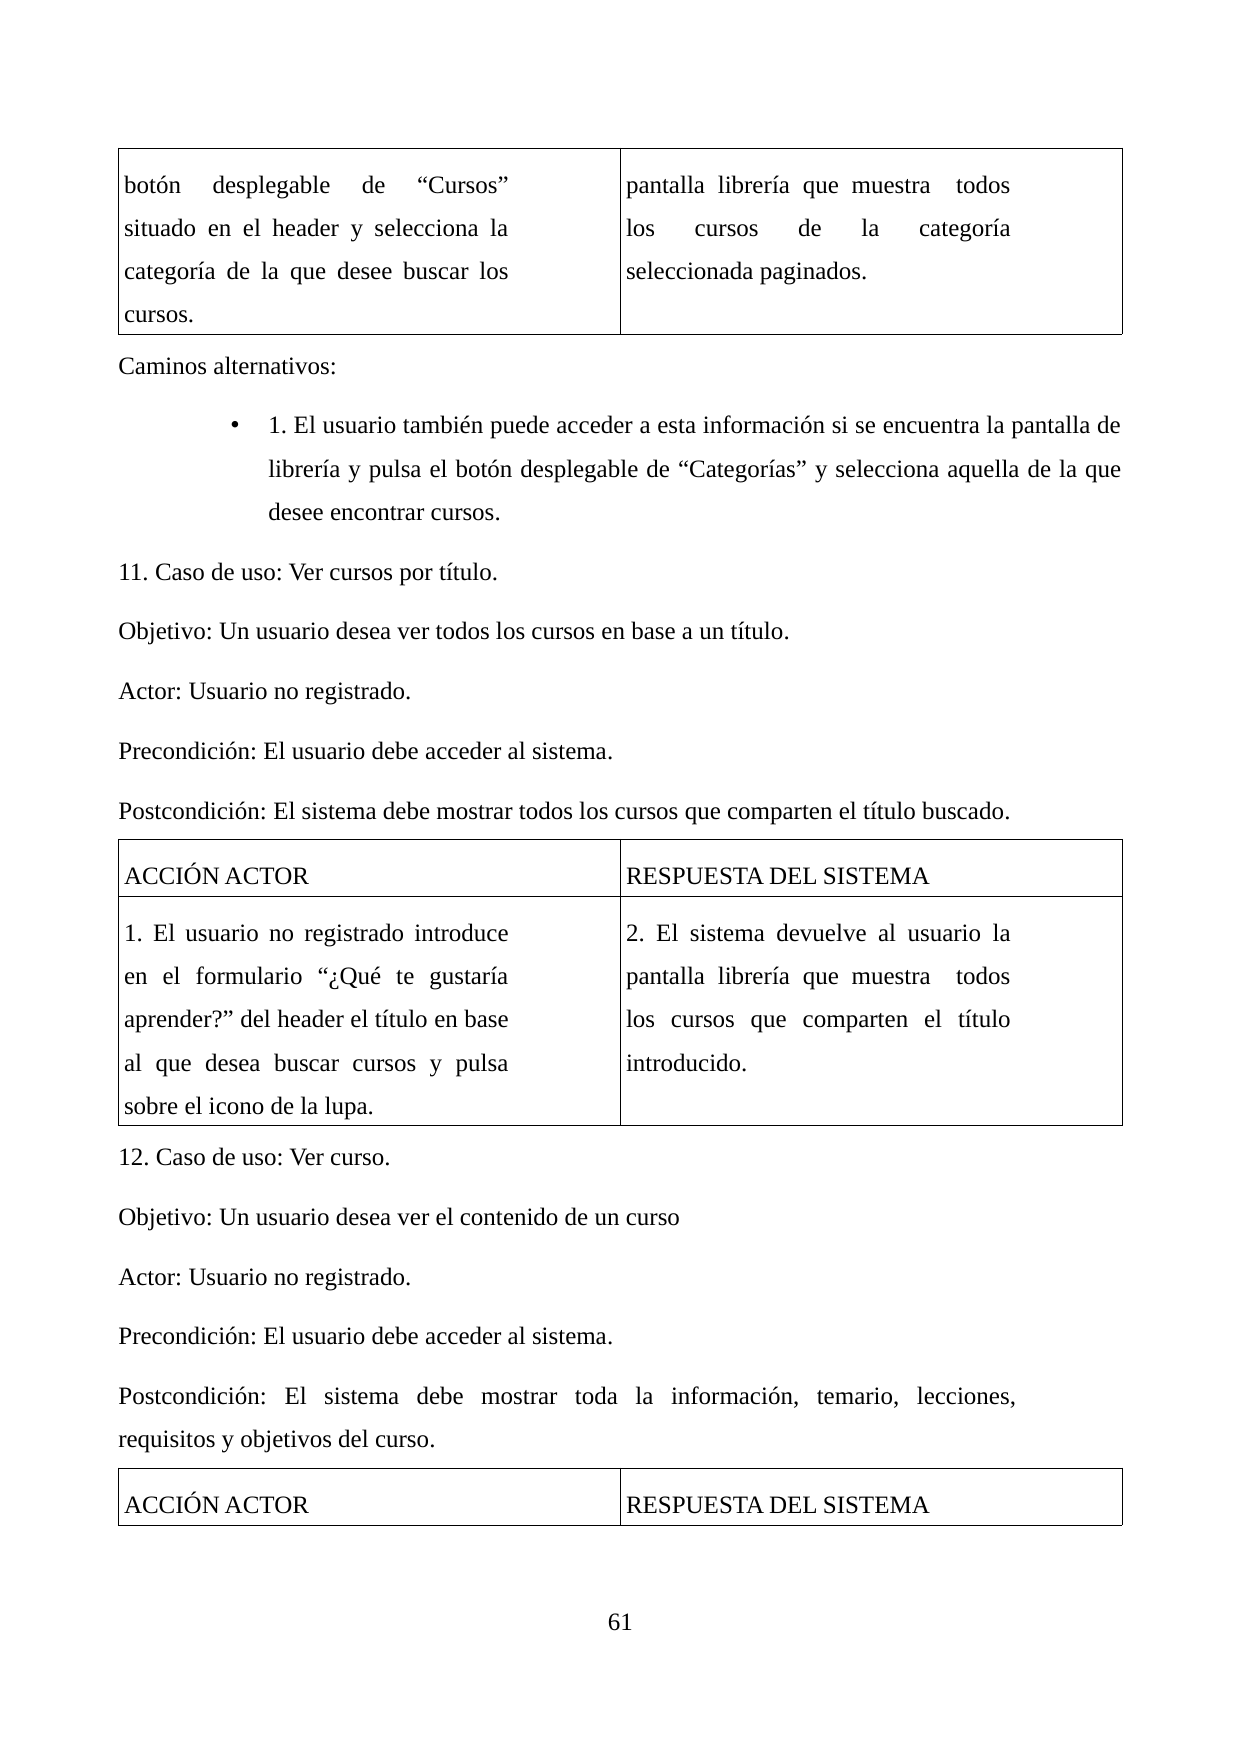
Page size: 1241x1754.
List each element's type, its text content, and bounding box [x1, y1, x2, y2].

text Postcondición: El sistema debe mostrar toda la información, temario, lecciones, requisitos y objetivos del curso. [118, 1381, 1017, 1453]
table_cell botón desplegable de “Cursos” situado en el header y selecciona la categoría de la que desee buscar los cursos. [119, 149, 620, 334]
text Objetivo: Un usuario desea ver todos los cursos en base a un título. [118, 616, 1017, 645]
table_header ACCIÓN ACTOR [119, 840, 620, 896]
table_header RESPUESTA DEL SISTEMA [621, 1469, 1122, 1524]
text Actor: Usuario no registrado. [118, 1262, 1017, 1290]
table_cell 1. El usuario no registrado introduce en el formulario “¿Qué te gustaría aprender?” del header el título en base al que desea buscar cursos y pulsa sobre el icono de la lupa. [119, 897, 620, 1125]
text Objetivo: Un usuario desea ver el contenido de un curso [118, 1202, 1017, 1231]
table_cell pantalla librería que muestra todos los cursos de la categoría seleccionada paginados. [621, 149, 1122, 334]
table_header ACCIÓN ACTOR [119, 1469, 620, 1524]
text 12. Caso de uso: Ver curso. [118, 1142, 1017, 1171]
table_header RESPUESTA DEL SISTEMA [621, 840, 1122, 896]
text Precondición: El usuario debe acceder al sistema. [118, 736, 1017, 765]
text 11. Caso de uso: Ver cursos por título. [118, 557, 1017, 585]
text Precondición: El usuario debe acceder al sistema. [118, 1321, 1017, 1350]
text Actor: Usuario no registrado. [118, 676, 1017, 705]
text Caminos alternativos: [118, 351, 1017, 379]
list 1. El usuario también puede acceder a esta información si se encuentra la pantalla de librería y pulsa el botón desplegable de “Categorías” y selecciona aquella de la que desee encontrar cursos. [231, 411, 1122, 526]
text Postcondición: El sistema debe mostrar todos los cursos que comparten el título buscado. [118, 796, 1017, 824]
table_cell 2. El sistema devuelve al usuario la pantalla librería que muestra todos los cursos que comparten el título introducido. [621, 897, 1122, 1125]
